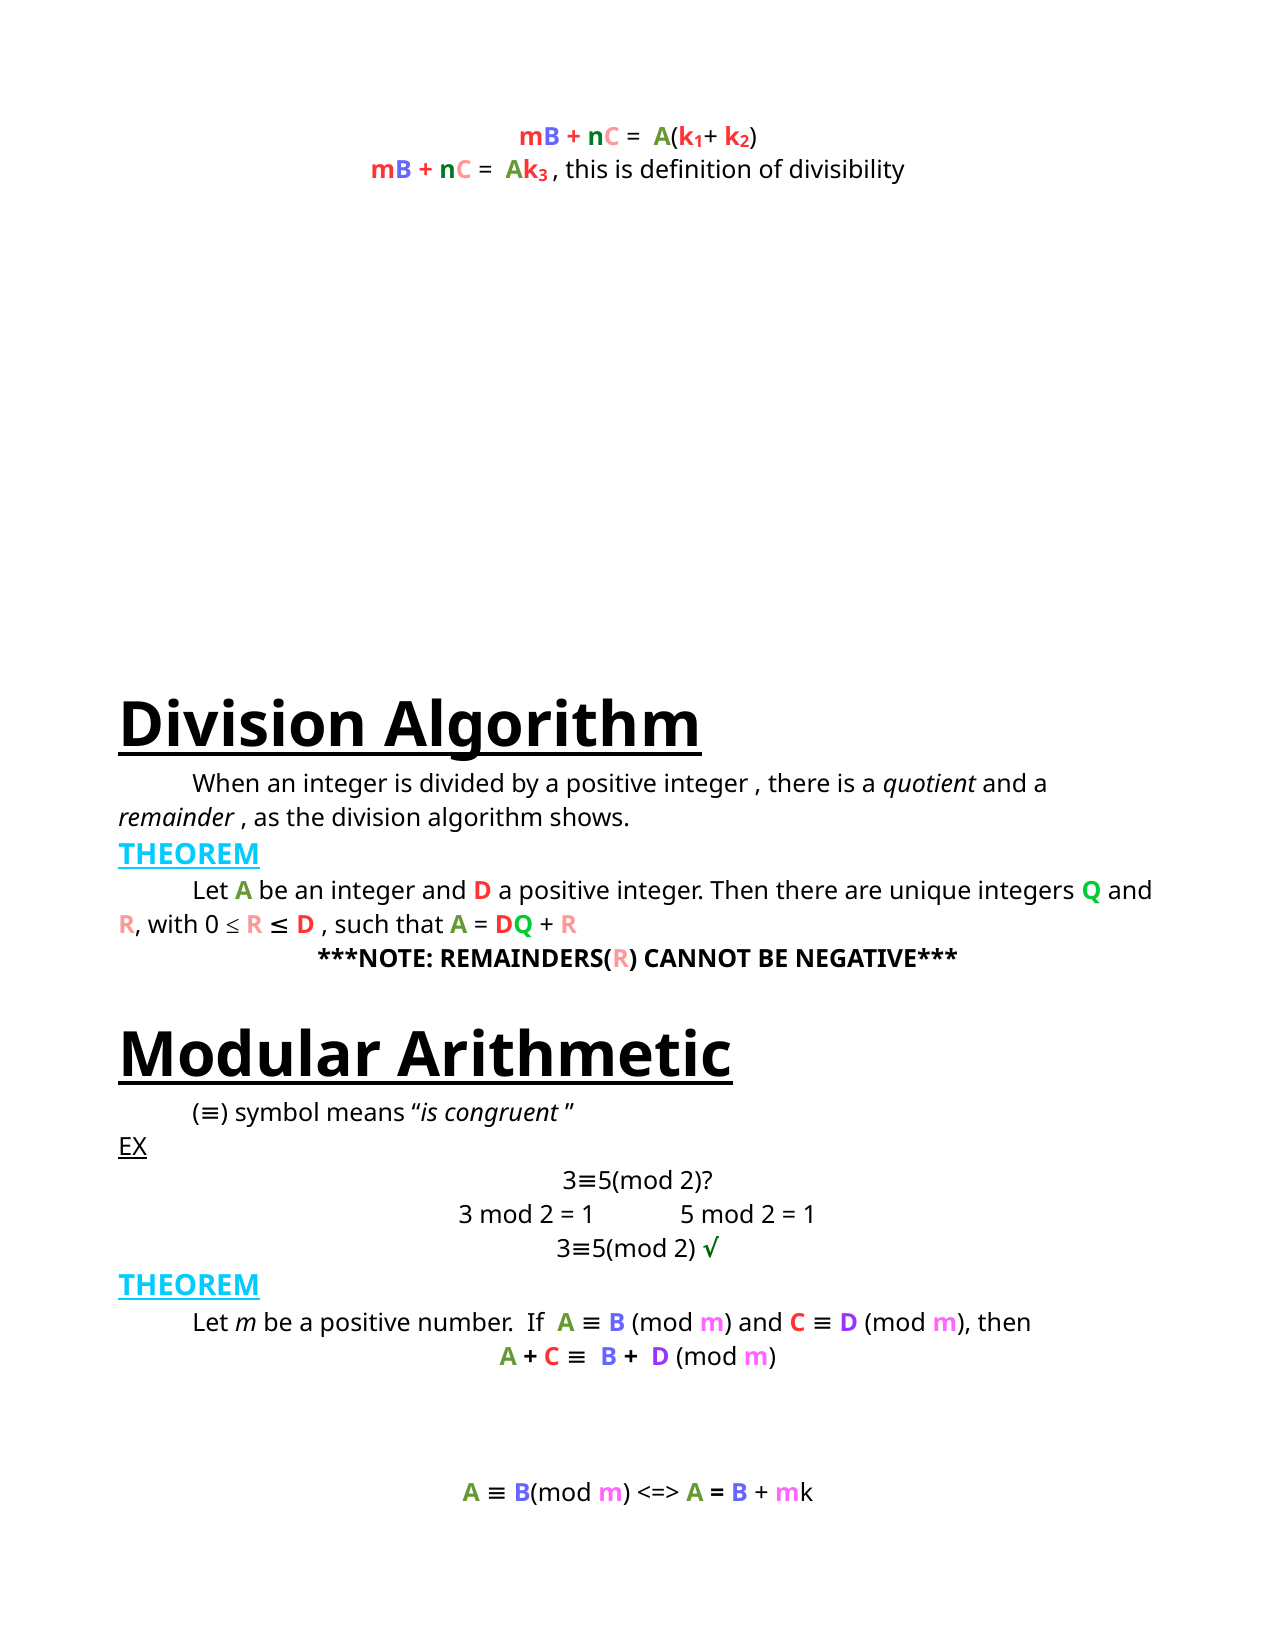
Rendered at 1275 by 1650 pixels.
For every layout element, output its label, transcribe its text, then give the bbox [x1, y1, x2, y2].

text THEOREM [118, 833, 1157, 873]
text THEOREM [118, 1265, 1157, 1304]
text EX [118, 1128, 1157, 1162]
text A + C ≡ B + D (mod m) [118, 1338, 1157, 1372]
text 3≡5(mod 2) √ [118, 1231, 1157, 1265]
text Let A be an integer and D a positive integer. Then there are unique integers Q and R, with 0 ≤ R ≤ D , such that A = DQ + R [118, 873, 1157, 941]
text When an integer is divided by a positive integer , there is a quotient and a remainder , as the division algorithm shows. [118, 765, 1157, 833]
text 3 mod 2 = 1 5 mod 2 = 1 [118, 1197, 1157, 1231]
text 3≡5(mod 2)? [118, 1162, 1157, 1197]
text mB + nC = Ak3 , this is definition of divisibility [118, 152, 1157, 186]
text mB + nC = A(k1+ k2) [118, 118, 1157, 152]
text (≡) symbol means “is congruent ” [118, 1094, 1157, 1128]
text Let m be a positive number. If A ≡ B (mod m) and C ≡ D (mod m), then [118, 1304, 1157, 1338]
text Division Algorithm [118, 680, 1157, 765]
text Modular Arithmetic [118, 1009, 1157, 1094]
text ***NOTE: REMAINDERS(R) CANNOT BE NEGATIVE*** [118, 941, 1157, 975]
text A ≡ B(mod m) <=> A = B + mk [118, 1475, 1157, 1509]
